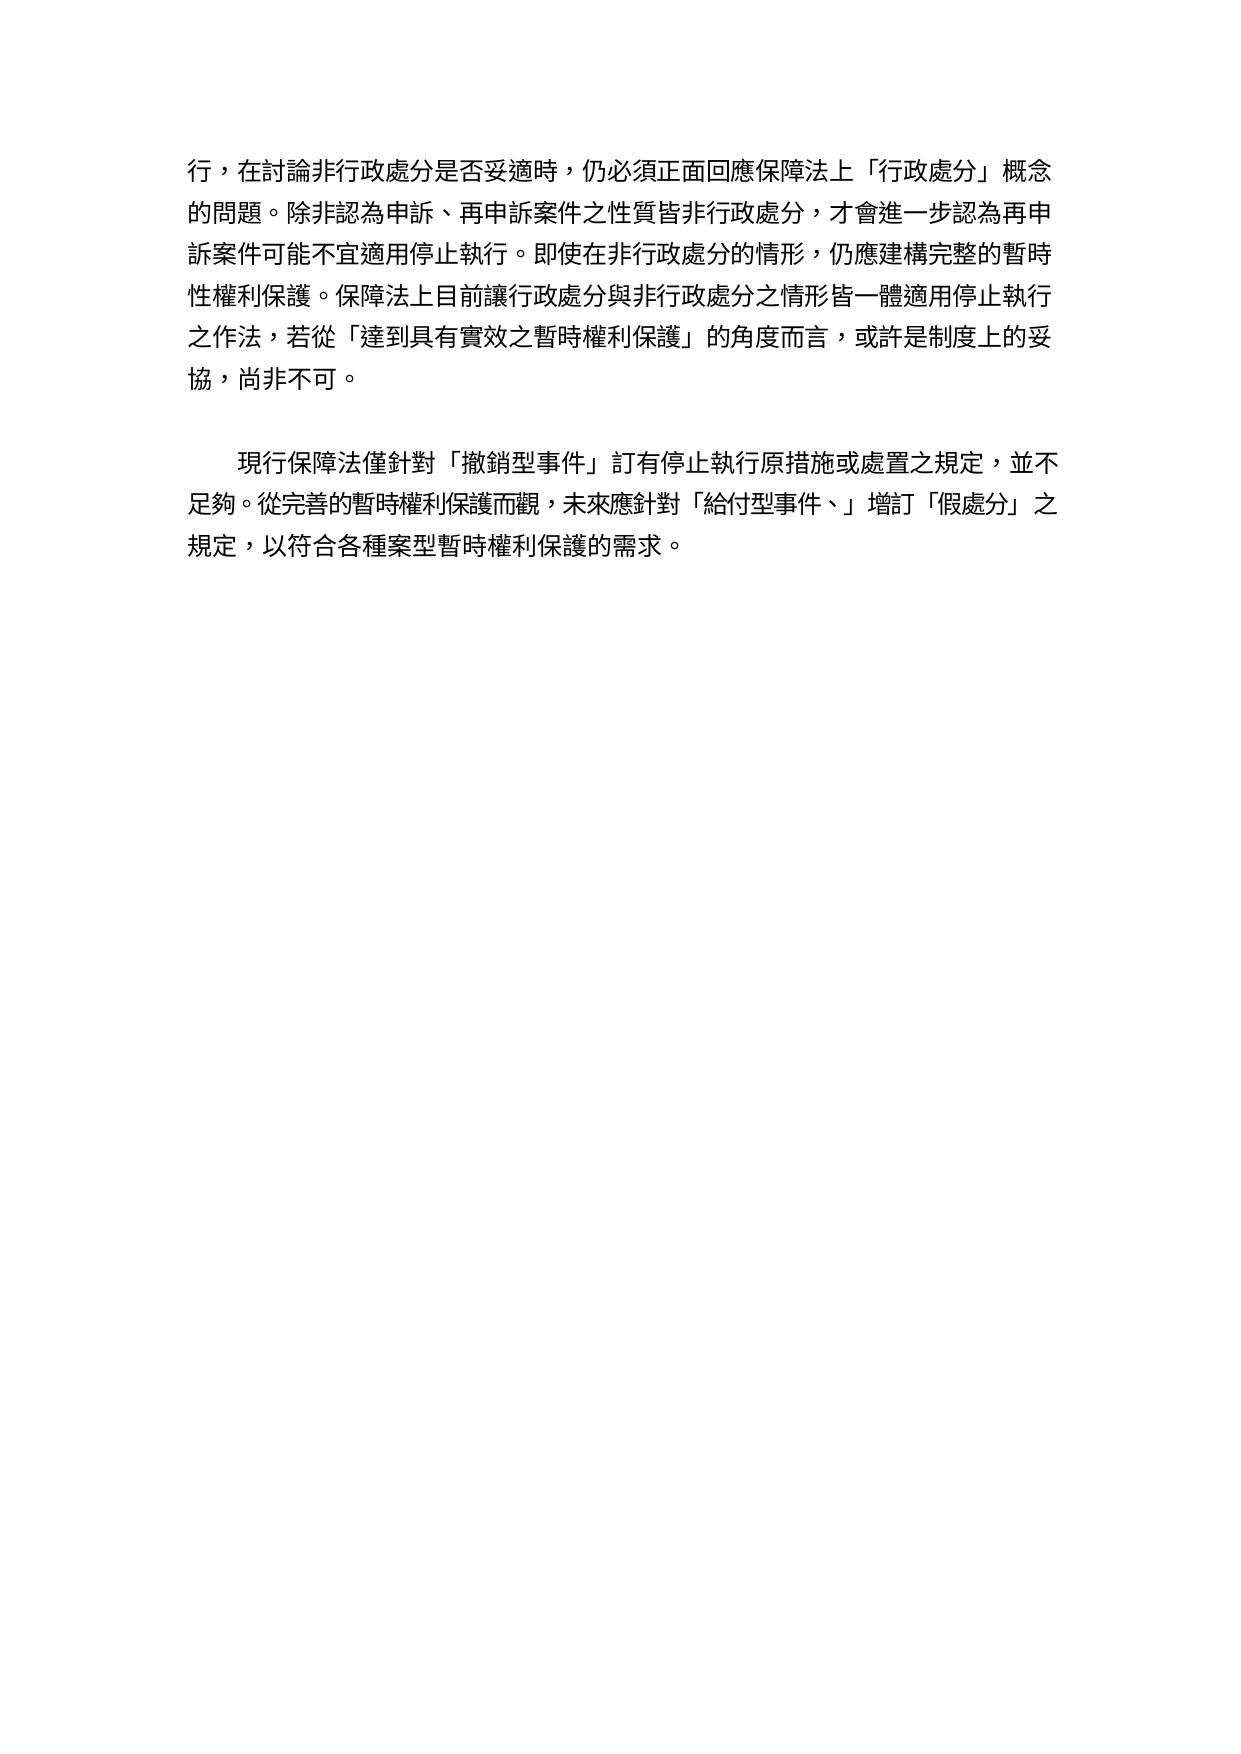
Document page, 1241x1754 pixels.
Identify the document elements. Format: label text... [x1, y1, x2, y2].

text 現行保障法僅針對「撤銷型事件」訂有停止執行原措施或處置之規定，並不足夠。從完善的暫時權利保護而觀，未來應針對「給付型事件、」增訂「假處分」之規定，以符合各種案型暫時權利保護的需求。 [187, 446, 1066, 562]
text 行，在討論非行政處分是否妥適時，仍必須正面回應保障法上「行政處分」概念的問題。除非認為申訴、再申訴案件之性質皆非行政處分，才會進一步認為再申訴案件可能不宜適用停止執行。即使在非行政處分的情形，仍應建構完整的暫時性權利保護。保障法上目前讓行政處分與非行政處分之情形皆一體適用停止執行之作法，若從「達到具有實效之暫時權利保護」的角度而言，或許是制度上的妥協，尚非不可。 [187, 154, 1053, 395]
